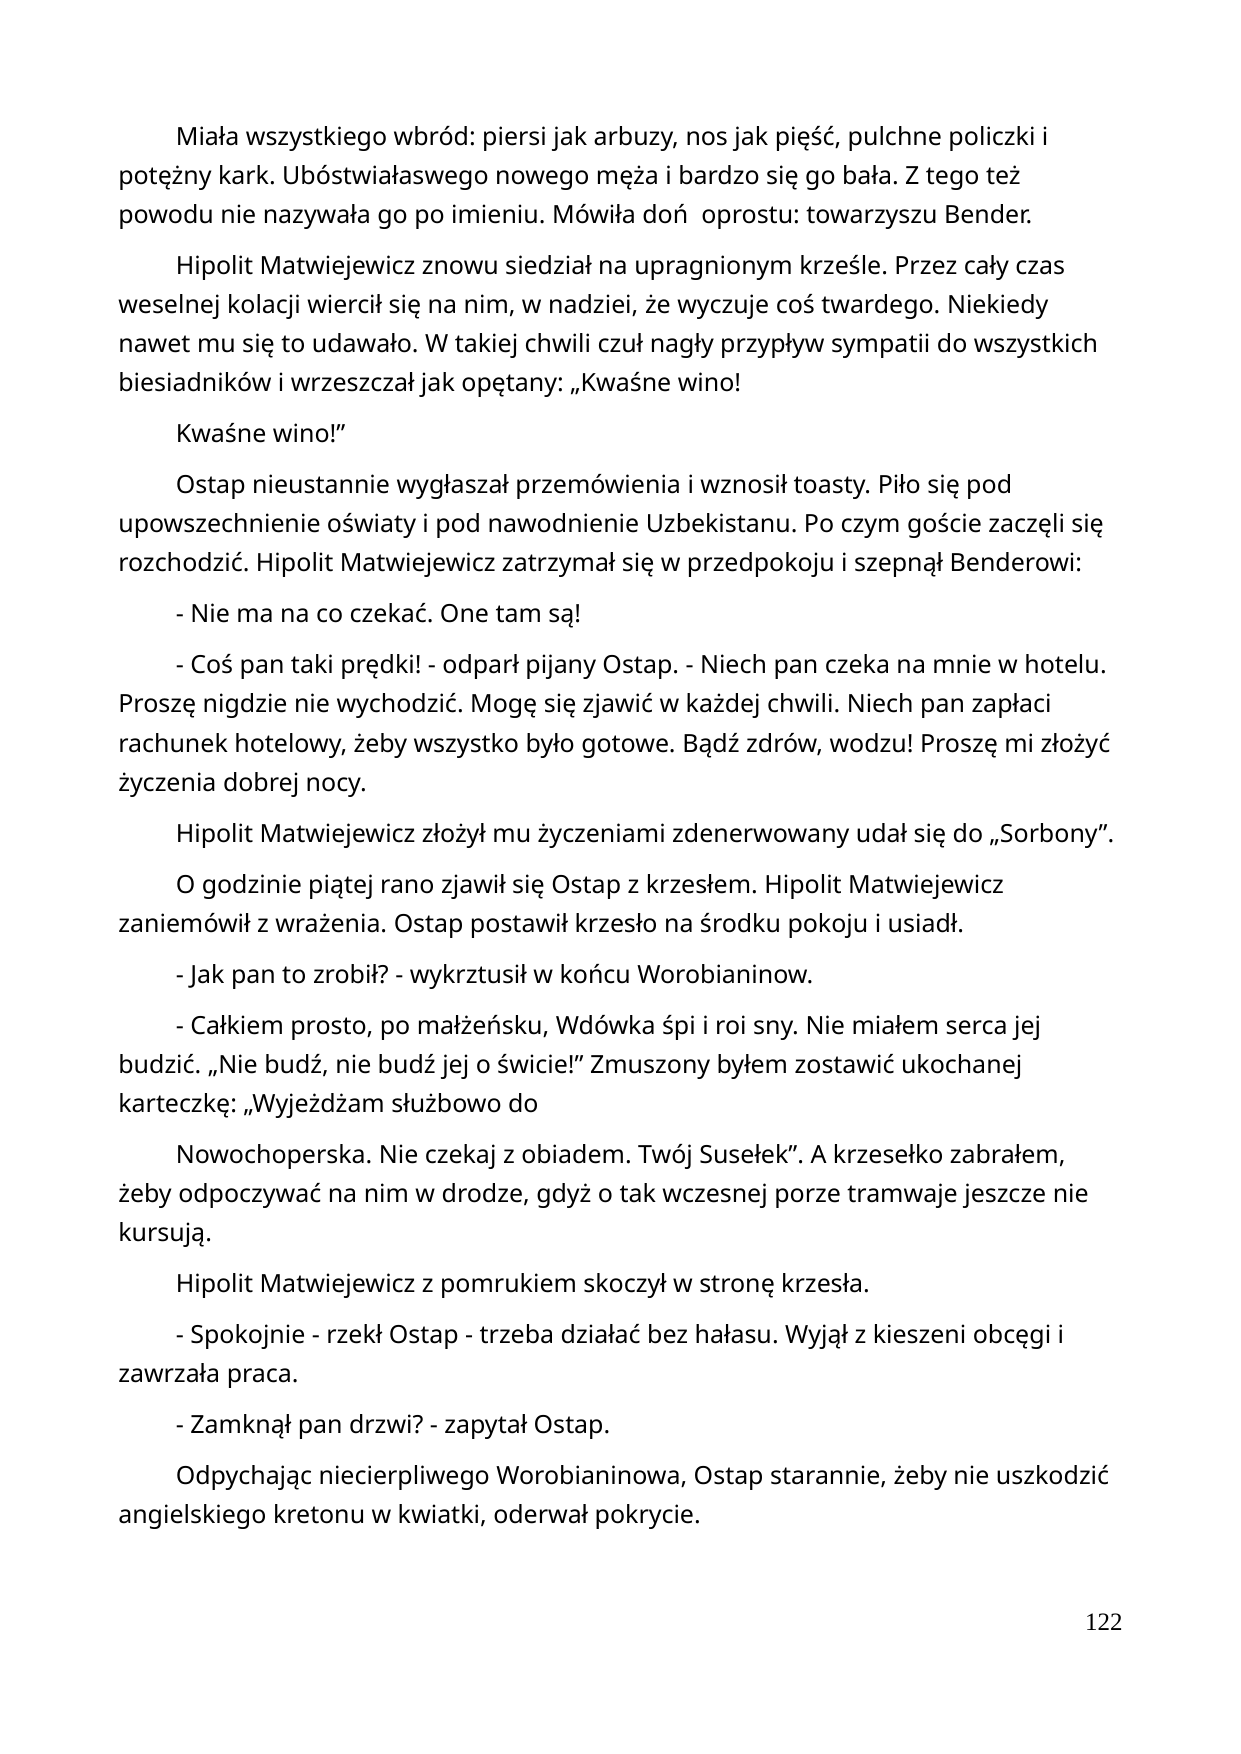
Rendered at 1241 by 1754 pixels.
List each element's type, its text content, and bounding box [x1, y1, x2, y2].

text Odpychając niecierpliwego Worobianinowa, Ostap starannie, żeby nie uszkodzić angielskiego kretonu w kwiatki, oderwał pokrycie. [118, 1458, 1122, 1531]
text Nowochoperska. Nie czekaj z obiadem. Twój Susełek”. A krzesełko zabrałem, żeby odpoczywać na nim w drodze, gdyż o tak wczesnej porze tramwaje jeszcze nie kursują. [118, 1137, 1122, 1249]
text Ostap nieustannie wygłaszał przemówienia i wznosił toasty. Piło się pod upowszechnienie oświaty i pod nawodnienie Uzbekistanu. Po czym goście zaczęli się rozchodzić. Hipolit Matwiejewicz zatrzymał się w przedpokoju i szepnął Benderowi: [118, 467, 1122, 579]
text - Jak pan to zrobił? - wykrztusił w końcu Worobianinow. [118, 956, 1122, 991]
text Miała wszystkiego wbród: piersi jak arbuzy, nos jak pięść, pulchne policzki i potężny kark. Ubóstwiałaswego nowego męża i bardzo się go bała. Z tego też powodu nie nazywała go po imieniu. Mówiła doń oprostu: towarzyszu Bender. [118, 118, 1122, 231]
text Kwaśne wino!” [118, 416, 1122, 450]
text - Coś pan taki prędki! - odparł pijany Ostap. - Niech pan czeka na mnie w hotelu. Proszę nigdzie nie wychodzić. Mogę się zjawić w każdej chwili. Niech pan zapłaci rachunek hotelowy, żeby wszystko było gotowe. Bądź zdrów, wodzu! Proszę mi złożyć życzenia dobrej nocy. [118, 647, 1122, 798]
text - Nie ma na co czekać. One tam są! [118, 596, 1122, 630]
text - Całkiem prosto, po małżeńsku, Wdówka śpi i roi sny. Nie miałem serca jej budzić. „Nie budź, nie budź jej o świcie!” Zmuszony byłem zostawić ukochanej karteczkę: „Wyjeżdżam służbowo do [118, 1007, 1122, 1120]
text Hipolit Matwiejewicz złożył mu życzeniami zdenerwowany udał się do „Sorbony”. [118, 815, 1122, 849]
text O godzinie piątej rano zjawił się Ostap z krzesłem. Hipolit Matwiejewicz zaniemówił z wrażenia. Ostap postawił krzesło na środku pokoju i usiadł. [118, 866, 1122, 939]
text Hipolit Matwiejewicz znowu siedział na upragnionym krześle. Przez cały czas weselnej kolacji wiercił się na nim, w nadziei, że wyczuje coś twardego. Niekiedy nawet mu się to udawało. W takiej chwili czuł nagły przypływ sympatii do wszystkich biesiadników i wrzeszczał jak opętany: „Kwaśne wino! [118, 247, 1122, 399]
text - Zamknął pan drzwi? - zapytał Ostap. [118, 1407, 1122, 1441]
text Hipolit Matwiejewicz z pomrukiem skoczył w stronę krzesła. [118, 1266, 1122, 1300]
text - Spokojnie - rzekł Ostap - trzeba działać bez hałasu. Wyjął z kieszeni obcęgi i zawrzała praca. [118, 1317, 1122, 1390]
